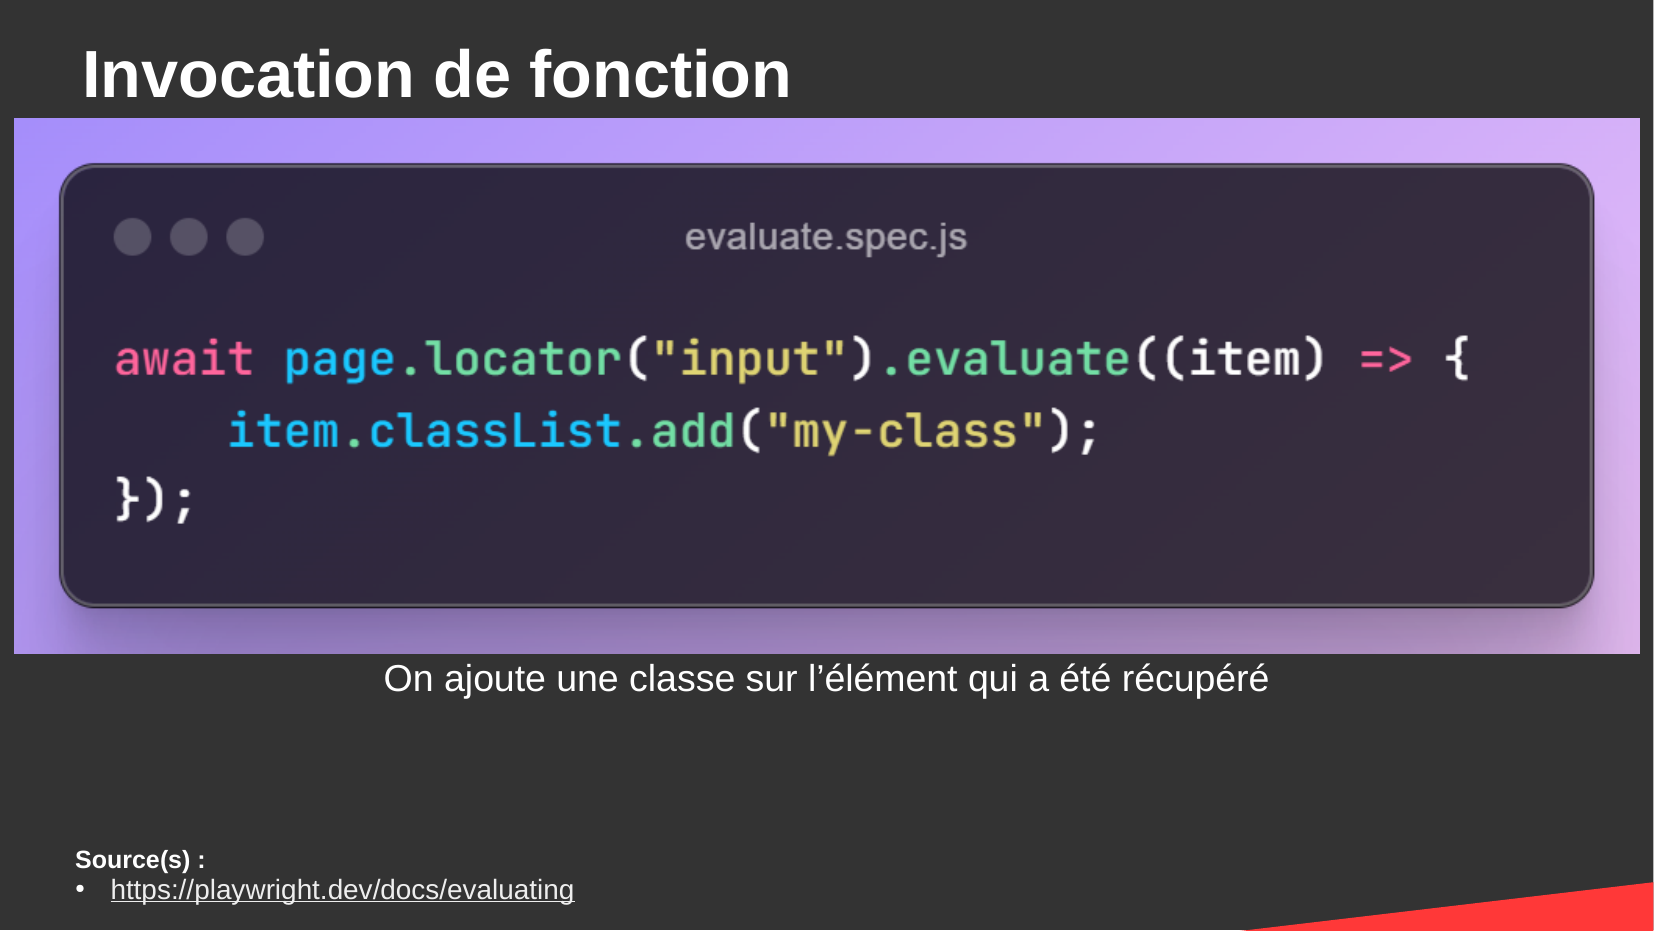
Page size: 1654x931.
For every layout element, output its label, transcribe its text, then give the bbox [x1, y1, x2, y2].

text_box [1239, 882, 1654, 931]
text_box On ajoute une classe sur l’élément qui a été récupéré [94, 654, 1560, 727]
text_box Source(s) : https://playwright.dev/docs/evaluating [60, 826, 1546, 913]
title Invocation de fonction [82, 37, 1571, 112]
picture [14, 118, 1640, 654]
